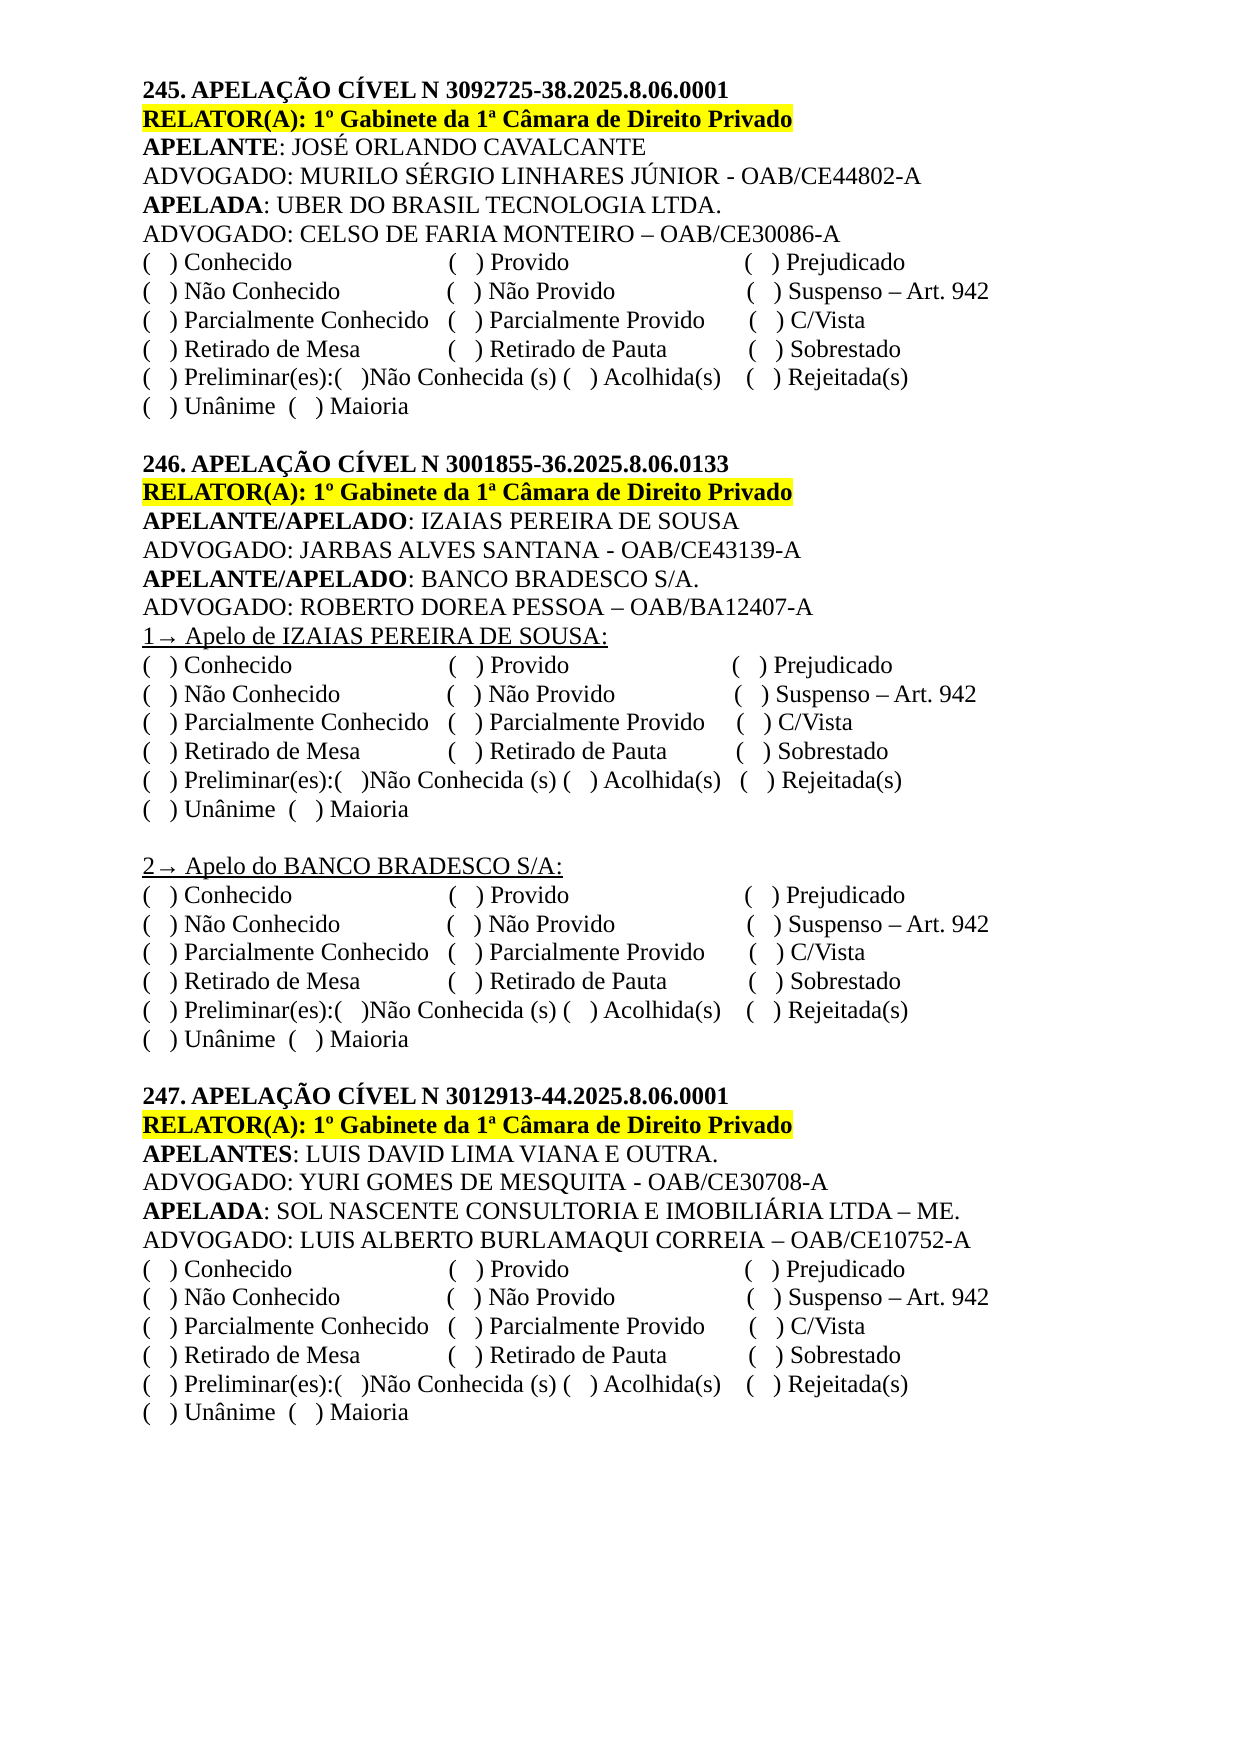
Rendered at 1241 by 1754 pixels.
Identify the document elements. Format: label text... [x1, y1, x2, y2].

text ( ) Conhecido ( ) Provido ( ) Prejudicado [142, 650, 1141, 679]
text ( ) Unânime ( ) Maioria 246. APELAÇÃO CÍVEL N 3001855-36.2025.8.06.0133 RELATOR(A): 1º Gabinete da 1ª Câmara de Direito Privado APELANTE/APELADO: IZAIAS PEREIRA DE SOUSA ADVOGADO: JARBAS ALVES SANTANA - OAB/CE43139-A APELANTE/APELADO: BANCO BRADESCO S/A. ADVOGADO: ROBERTO DOREA PESSOA – OAB/BA12407-A [142, 391, 1141, 621]
text ( ) Retirado de Mesa ( ) Retirado de Pauta ( ) Sobrestado [142, 334, 1158, 362]
text ( ) Preliminar(es):( )Não Conhecida (s) ( ) Acolhida(s) ( ) Rejeitada(s) [142, 995, 1158, 1024]
text 245. APELAÇÃO CÍVEL N 3092725-38.2025.8.06.0001 RELATOR(A): 1º Gabinete da 1ª Câmara de Direito Privado APELANTE: JOSÉ ORLANDO CAVALCANTE ADVOGADO: MURILO SÉRGIO LINHARES JÚNIOR - OAB/CE44802-A APELADA: UBER DO BRASIL TECNOLOGIA LTDA. ADVOGADO: CELSO DE FARIA MONTEIRO – OAB/CE30086-A [142, 75, 1141, 247]
text ( ) Preliminar(es):( )Não Conhecida (s) ( ) Acolhida(s) ( ) Rejeitada(s) [142, 362, 1158, 391]
text ( ) Conhecido ( ) Provido ( ) Prejudicado [142, 247, 1141, 276]
text ( ) Não Conhecido ( ) Não Provido ( ) Suspenso – Art. 942 [142, 679, 1158, 707]
text ( ) Não Conhecido ( ) Não Provido ( ) Suspenso – Art. 942 [142, 909, 1158, 937]
text ( ) Preliminar(es):( )Não Conhecida (s) ( ) Acolhida(s) ( ) Rejeitada(s) [142, 1369, 1158, 1397]
text 2→ Apelo do BANCO BRADESCO S/A: [142, 851, 1141, 880]
text ( ) Parcialmente Conhecido ( ) Parcialmente Provido ( ) C/Vista [142, 937, 1158, 966]
text ( ) Não Conhecido ( ) Não Provido ( ) Suspenso – Art. 942 [142, 276, 1158, 305]
text ( ) Parcialmente Conhecido ( ) Parcialmente Provido ( ) C/Vista [142, 1311, 1158, 1340]
text ( ) Conhecido ( ) Provido ( ) Prejudicado [142, 880, 1141, 909]
text ( ) Retirado de Mesa ( ) Retirado de Pauta ( ) Sobrestado [142, 736, 1158, 765]
text 1→ Apelo de IZAIAS PEREIRA DE SOUSA: [142, 621, 1141, 650]
text ( ) Unânime ( ) Maioria [142, 794, 1158, 822]
text ( ) Não Conhecido ( ) Não Provido ( ) Suspenso – Art. 942 [142, 1282, 1158, 1311]
text ( ) Preliminar(es):( )Não Conhecida (s) ( ) Acolhida(s) ( ) Rejeitada(s) [142, 765, 1158, 794]
text ( ) Parcialmente Conhecido ( ) Parcialmente Provido ( ) C/Vista [142, 707, 1158, 736]
text ( ) Unânime ( ) Maioria [142, 1397, 1141, 1484]
text ( ) Retirado de Mesa ( ) Retirado de Pauta ( ) Sobrestado [142, 966, 1158, 995]
text ( ) Parcialmente Conhecido ( ) Parcialmente Provido ( ) C/Vista [142, 305, 1158, 334]
text ( ) Unânime ( ) Maioria 247. APELAÇÃO CÍVEL N 3012913-44.2025.8.06.0001 RELATOR(A): 1º Gabinete da 1ª Câmara de Direito Privado APELANTES: LUIS DAVID LIMA VIANA E OUTRA. ADVOGADO: YURI GOMES DE MESQUITA - OAB/CE30708-A APELADA: SOL NASCENTE CONSULTORIA E IMOBILIÁRIA LTDA – ME. ADVOGADO: LUIS ALBERTO BURLAMAQUI CORREIA – OAB/CE10752-A [142, 1024, 1141, 1254]
text ( ) Retirado de Mesa ( ) Retirado de Pauta ( ) Sobrestado [142, 1340, 1158, 1369]
text ( ) Conhecido ( ) Provido ( ) Prejudicado [142, 1254, 1141, 1282]
